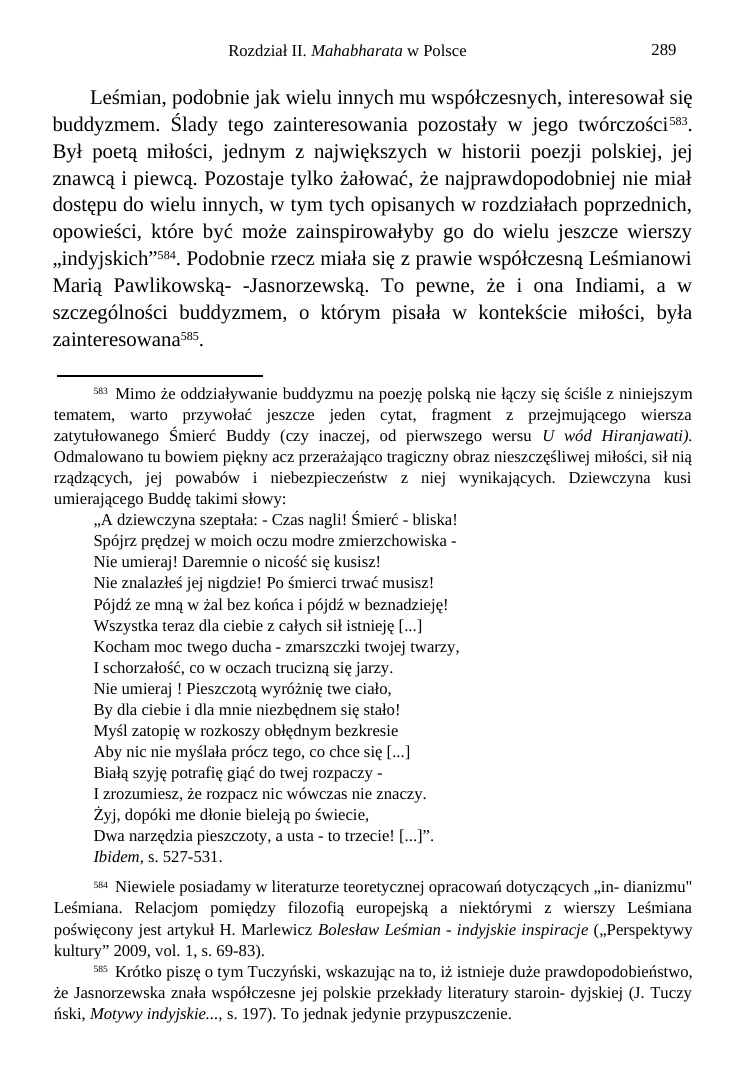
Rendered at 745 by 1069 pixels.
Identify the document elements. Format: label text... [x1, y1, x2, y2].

text Pójdź ze mną w żal bez końca i pójdź w beznadzieję! [54, 594, 693, 613]
text 289 [651, 39, 687, 58]
text Nie umieraj ! Pieszczotą wyróżnię twe ciało, [54, 678, 693, 698]
text By dla ciebie i dla mnie niezbędnem się stało! [54, 699, 693, 719]
text Białą szyję potrafię giąć do twej rozpaczy - [54, 763, 693, 782]
text 584 Niewiele posiadamy w literaturze teoretycznej opracowań dotyczących „in- dianizmu" Leśmiana. Relacjom pomiędzy filozofią europejską a niektórymi z wierszy Leśmiana poświęcony jest artykuł H. Marlewicz Bolesław Leśmian - indyjskie inspi­racje („Perspektywy kultury” 2009, vol. 1, s. 69-83). [54, 877, 693, 959]
text „A dziewczyna szeptała: - Czas nagli! Śmierć - bliska! [54, 510, 693, 529]
text Leśmian, podobnie jak wielu innych mu współczesnych, intere­sował się buddyzmem. Ślady tego zainteresowania pozostały w jego twórczości583. Był poetą miłości, jednym z największych w histo­rii poezji polskiej, jej znawcą i piewcą. Pozostaje tylko żałować, że najprawdopodobniej nie miał dostępu do wielu innych, w tym tych opisanych w rozdziałach poprzednich, opowieści, które być może za­inspirowałyby go do wielu jeszcze wierszy „indyjskich”584. Podobnie rzecz miała się z prawie współczesną Leśmianowi Marią Pawlikowską- -Jasnorzewską. To pewne, że i ona Indiami, a w szczególności buddy­zmem, o którym pisała w kontekście miłości, była zainteresowana585. [52, 85, 693, 351]
text 585 Krótko piszę o tym Tuczyński, wskazując na to, iż istnieje duże prawdopodo­bieństwo, że Jasnorzewska znała współczesne jej polskie przekłady literatury staroin- dyjskiej (J. Tuczy ński, Motywy indyjskie..., s. 197). To jednak jedynie przypuszczenie. [54, 962, 693, 1023]
text Kocham moc twego ducha - zmarszczki twojej twarzy, [54, 636, 693, 656]
text Nie znalazłeś jej nigdzie! Po śmierci trwać musisz! [54, 573, 693, 592]
text 583 Mimo że oddziaływanie buddyzmu na poezję polską nie łączy się ściśle z ni­niejszym tematem, warto przywołać jeszcze jeden cytat, fragment z przejmującego wiersza zatytułowanego Śmierć Buddy (czy inaczej, od pierwszego wersu U wód Hiranjawati). Odmalowano tu bowiem piękny acz przerażająco tragiczny obraz nieszczęśliwej miłości, sił nią rządzących, jej powabów i niebezpieczeństw z niej wynikających. Dziewczyna kusi umierającego Buddę takimi słowy: [54, 384, 693, 508]
text Aby nic nie myślała prócz tego, co chce się [...] [54, 742, 693, 761]
text Spójrz prędzej w moich oczu modre zmierzchowiska - [54, 531, 693, 550]
text Nie umieraj! Daremnie o nicość się kusisz! [54, 552, 693, 571]
text I schorzałość, co w oczach trucizną się jarzy. [54, 657, 693, 677]
text I zrozumiesz, że rozpacz nic wówczas nie znaczy. [54, 784, 693, 803]
text Dwa narzędzia pieszczoty, a usta - to trzecie! [...]”. [54, 826, 693, 845]
text Żyj, dopóki me dłonie bieleją po świecie, [54, 805, 693, 824]
text Wszystka teraz dla ciebie z całych sił istnieję [...] [54, 615, 693, 634]
text Myśl zatopię w rozkoszy obłędnym bezkresie [54, 721, 693, 740]
text Ibidem, s. 527-531. [54, 847, 693, 866]
text Rozdział II. Mahabharata w Polsce [228, 40, 511, 59]
